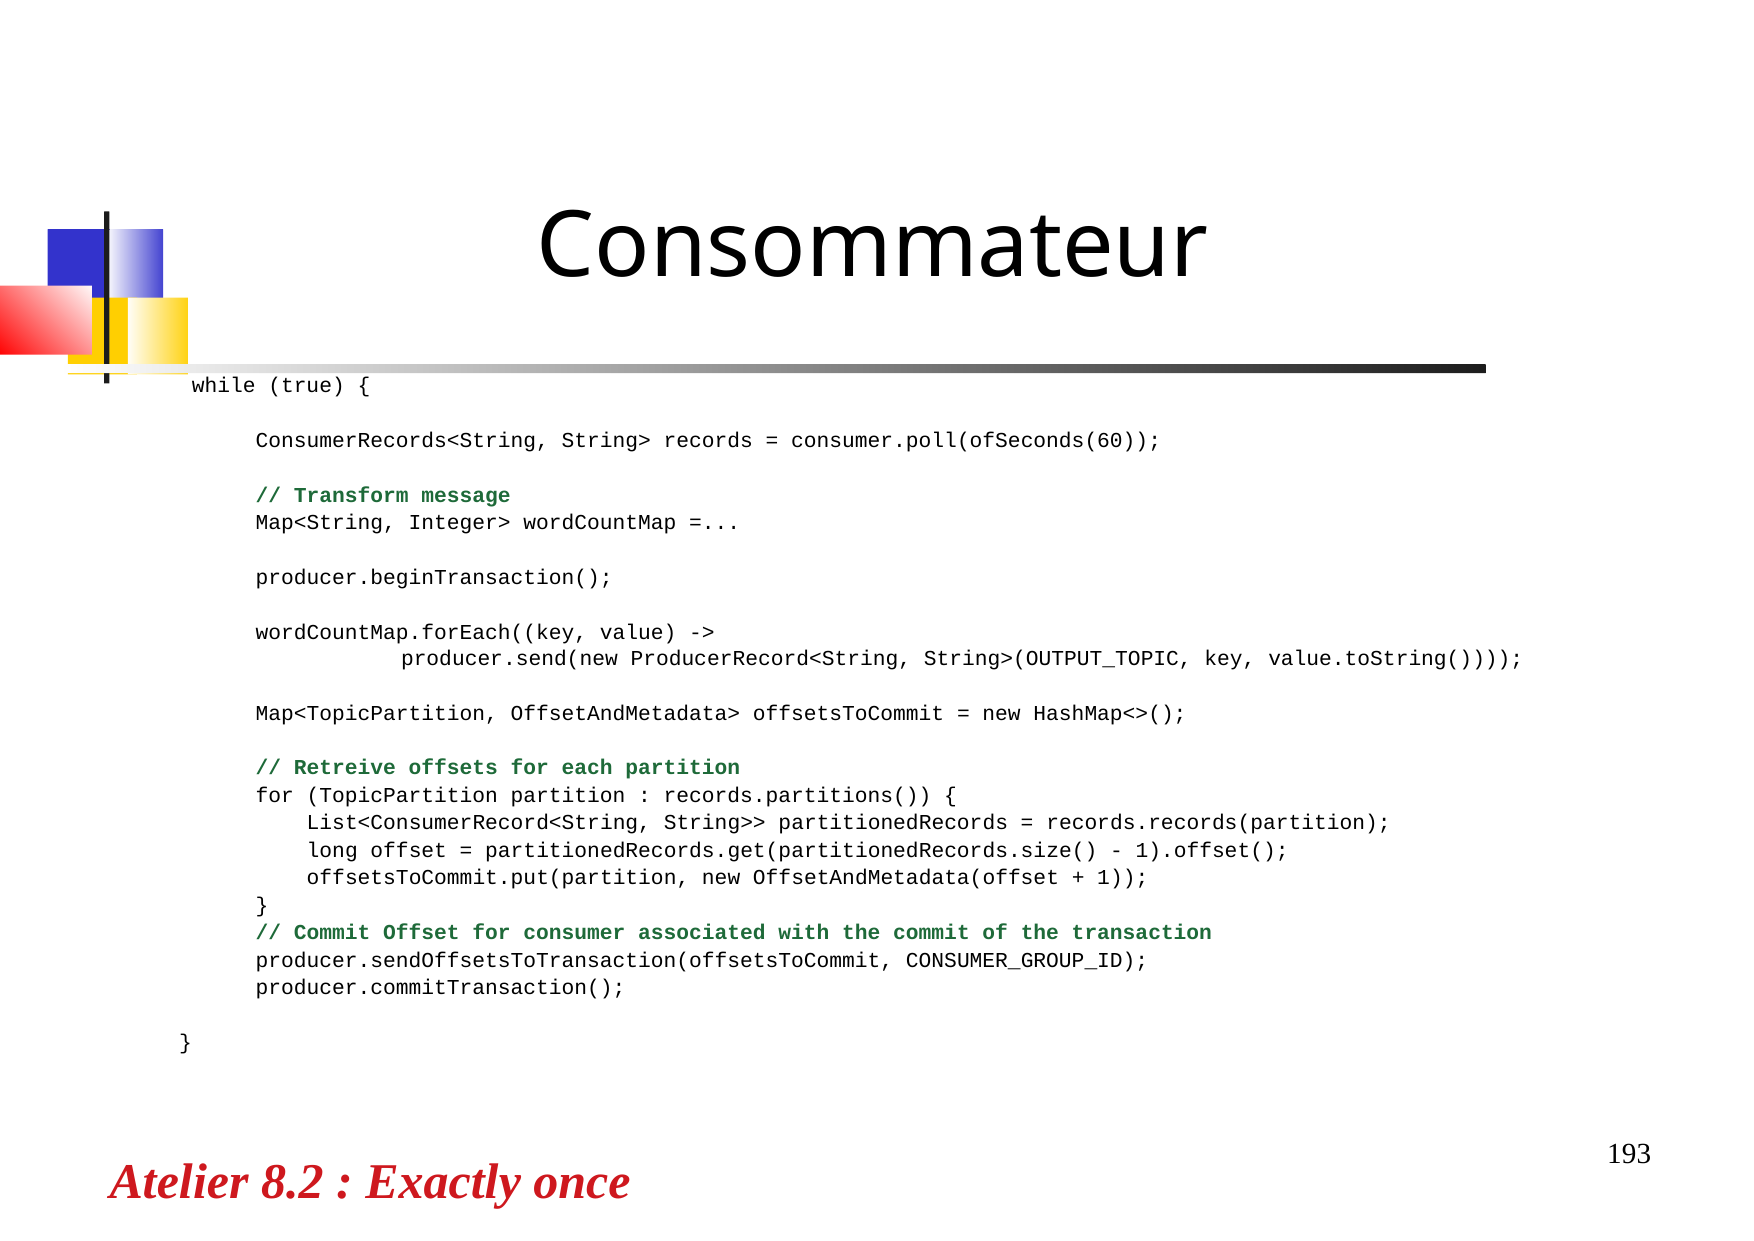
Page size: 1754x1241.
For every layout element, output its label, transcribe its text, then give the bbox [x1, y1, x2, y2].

list while (true) { ConsumerRecords<String, String> records = consumer.poll(ofSeconds(60)); // Transform message Map<String, Integer> wordCountMap =... producer.beginTransaction(); wordCountMap.forEach((key, value) -> producer.send(new ProducerRecord<String, String>(OUTPUT_TOPIC, key, value.toString()))); Map<TopicPartition, OffsetAndMetadata> offsetsToCommit = new HashMap<>(); // Retreive offsets for each partition for (TopicPartition partition : records.partitions()) { List<ConsumerRecord<String, String>> partitionedRecords = records.records(partition); long offset = partitionedRecords.get(partitionedRecords.size() - 1).offset(); offsetsToCommit.put(partition, new OffsetAndMetadata(offset + 1)); } // Commit Offset for consumer associated with the commit of the transaction producer.sendOffsetsToTransaction(offsetsToCommit, CONSUMER_GROUP_ID); producer.commitTransaction(); } [179, 371, 1567, 1091]
text_box Atelier 8.2 : Exactly once [94, 1145, 646, 1218]
title Consommateur [179, 139, 1567, 351]
